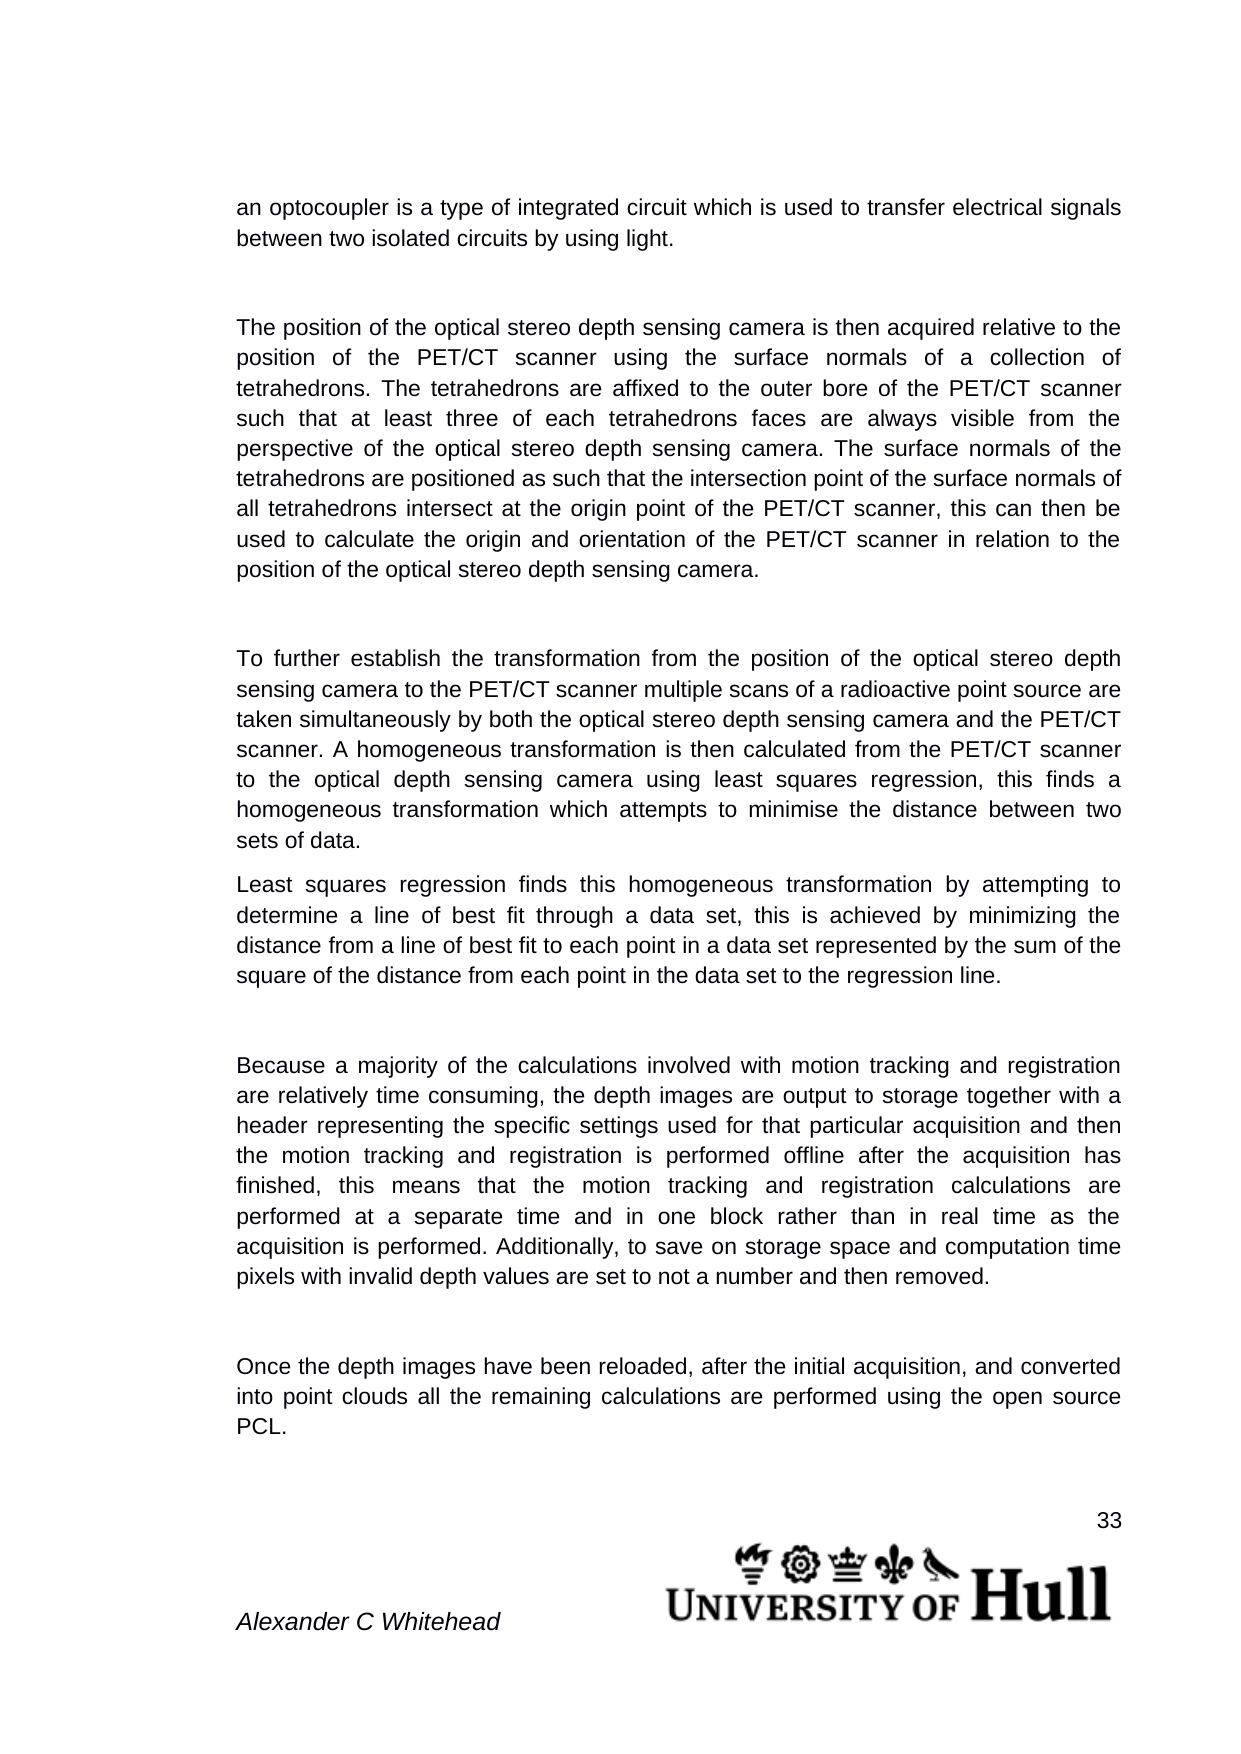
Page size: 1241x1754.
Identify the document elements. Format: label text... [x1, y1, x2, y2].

text Least squares regression finds this homogeneous transformation by attempting to determine a line of best fit through a data set, this is achieved by minimizing the distance from a line of best fit to each point in a data set represented by the sum of the square of the distance from each point in the data set to the regression line. [236, 871, 1122, 988]
text an optocoupler is a type of integrated circuit which is used to transfer electrical signals between two isolated circuits by using light. [236, 194, 1122, 251]
text Because a majority of the calculations involved with motion tracking and registration are relatively time consuming, the depth images are output to storage together with a header representing the specific settings used for that particular acquisition and then the motion tracking and registration is performed offline after the acquisition has finished, this means that the motion tracking and registration calculations are performed at a separate time and in one block rather than in real time as the acquisition is performed. Additionally, to save on storage space and computation time pixels with invalid depth values are set to not a number and then removed. [236, 1052, 1122, 1289]
text To further establish the transformation from the position of the optical stereo depth sensing camera to the PET/CT scanner multiple scans of a radioactive point source are taken simultaneously by both the optical stereo depth sensing camera and the PET/CT scanner. A homogeneous transformation is then calculated from the PET/CT scanner to the optical depth sensing camera using least squares regression, this finds a homogeneous transformation which attempts to minimise the distance between two sets of data. [236, 645, 1122, 853]
text The position of the optical stereo depth sensing camera is then acquired relative to the position of the PET/CT scanner using the surface normals of a collection of tetrahedrons. The tetrahedrons are affixed to the outer bore of the PET/CT scanner such that at least three of each tetrahedrons faces are always visible from the perspective of the optical stereo depth sensing camera. The surface normals of the tetrahedrons are positioned as such that the intersection point of the surface normals of all tetrahedrons intersect at the origin point of the PET/CT scanner, this can then be used to calculate the origin and orientation of the PET/CT scanner in relation to the position of the optical stereo depth sensing camera. [236, 314, 1122, 582]
text Once the depth images have been reloaded, after the initial acquisition, and converted into point clouds all the remaining calculations are performed using the open source PCL. [236, 1353, 1122, 1439]
picture [659, 1533, 1119, 1631]
